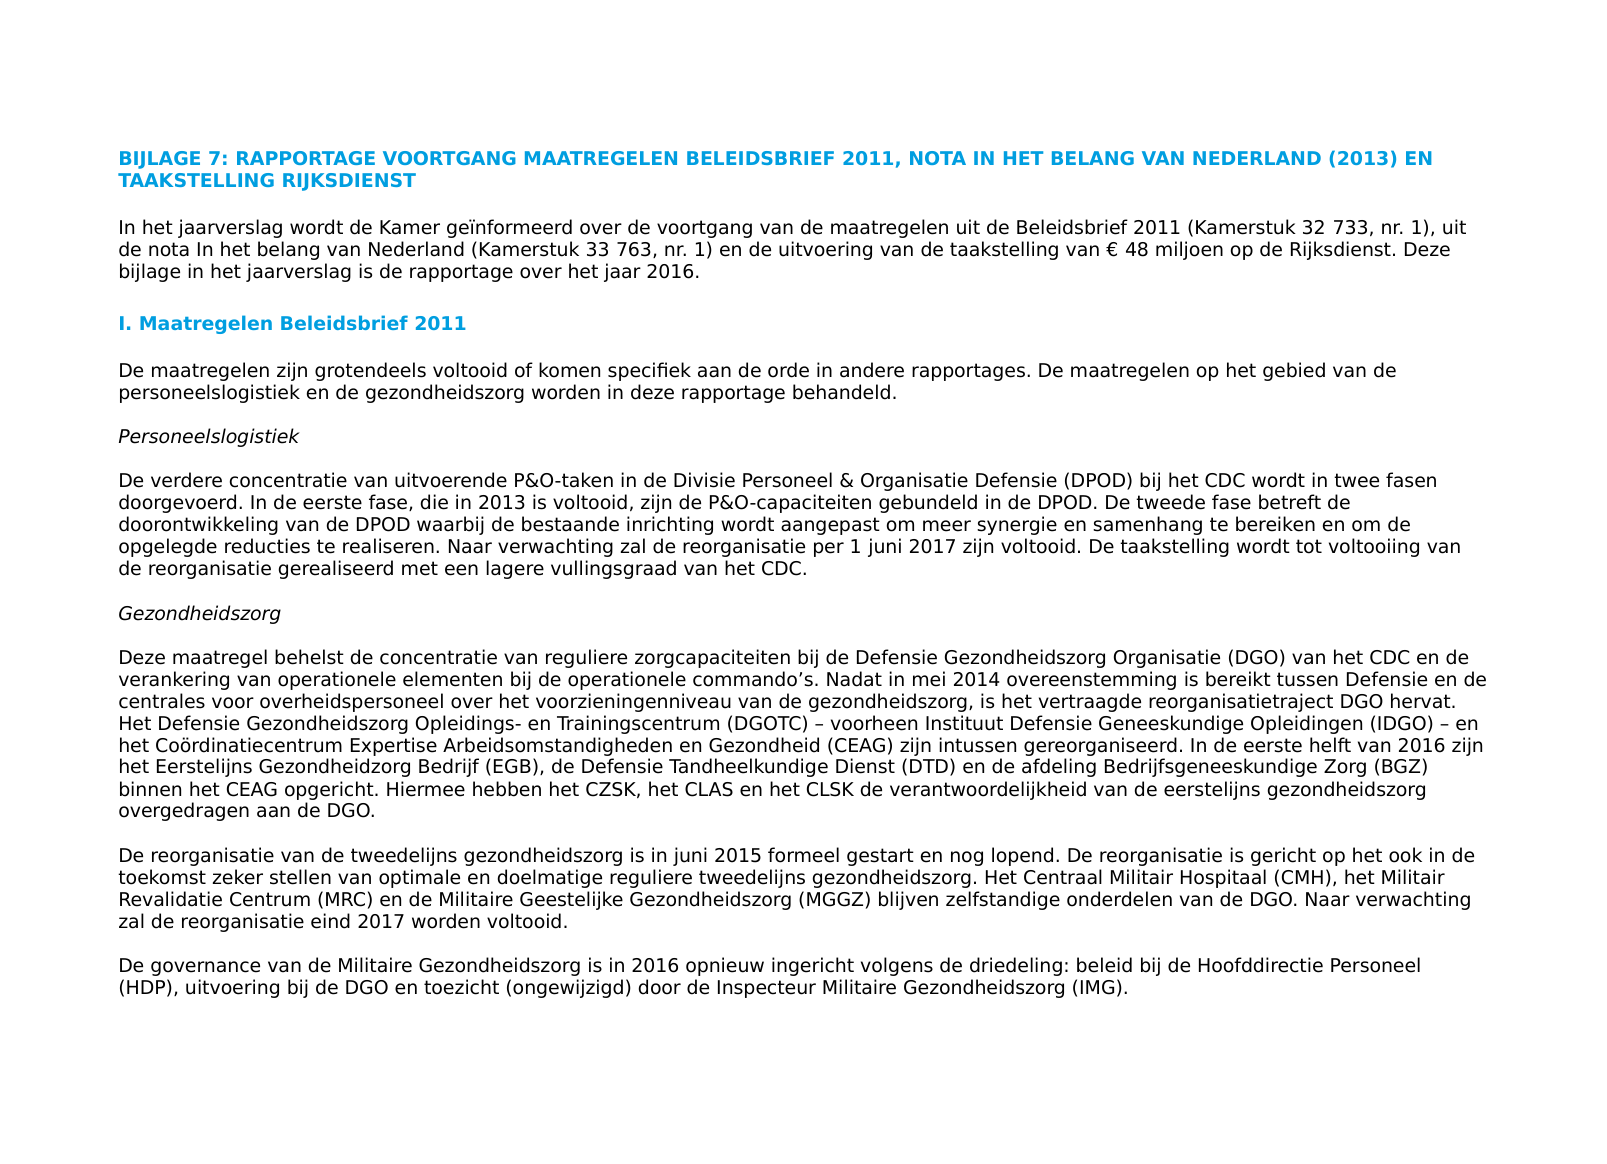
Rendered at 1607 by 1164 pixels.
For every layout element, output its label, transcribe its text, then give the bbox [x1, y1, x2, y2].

text De maatregelen zijn grotendeels voltooid of komen specifiek aan de orde in andere rapportages. De maatregelen op het gebied van de personeelslogistiek en de gezondheidszorg worden in deze rapportage behandeld. [118, 360, 1488, 404]
text In het jaarverslag wordt de Kamer geïnformeerd over de voortgang van de maatregelen uit de Beleidsbrief 2011 (Kamerstuk 32 733, nr. 1), uit de nota In het belang van Nederland (Kamerstuk 33 763, nr. 1) en de uitvoering van de taakstelling van € 48 miljoen op de Rijksdienst. Deze bijlage in het jaarverslag is de rapportage over het jaar 2016. [118, 217, 1488, 283]
subtitle BIJLAGE 7: RAPPORTAGE VOORTGANG MAATREGELEN BELEIDSBRIEF 2011, NOTA IN HET BELANG VAN NEDERLAND (2013) EN TAAKSTELLING RIJKSDIENST [118, 148, 1488, 192]
subtitle Personeelslogistiek [118, 426, 1488, 448]
subtitle Gezondheidszorg [118, 602, 1488, 624]
text Deze maatregel behelst de concentratie van reguliere zorgcapaciteiten bij de Defensie Gezondheidszorg Organisatie (DGO) van het CDC en de verankering van operationele elementen bij de operationele commando’s. Nadat in mei 2014 overeenstemming is bereikt tussen Defensie en de centrales voor overheidspersoneel over het voorzieningenniveau van de gezondheidszorg, is het vertraagde reorganisatietraject DGO hervat. Het Defensie Gezondheidszorg Opleidings- en Trainingscentrum (DGOTC) – voorheen Instituut Defensie Geneeskundige Opleidingen (IDGO) – en het Coördinatiecentrum Expertise Arbeidsomstandigheden en Gezondheid (CEAG) zijn intussen gereorganiseerd. In de eerste helft van 2016 zijn het Eerstelijns Gezondheidzorg Bedrijf (EGB), de Defensie Tandheelkundige Dienst (DTD) en de afdeling Bedrijfsgeneeskundige Zorg (BGZ) binnen het CEAG opgericht. Hiermee hebben het CZSK, het CLAS en het CLSK de verantwoordelijkheid van de eerstelijns gezondheidszorg overgedragen aan de DGO. [118, 647, 1488, 822]
subtitle I. Maatregelen Beleidsbrief 2011 [118, 313, 1488, 335]
text De governance van de Militaire Gezondheidszorg is in 2016 opnieuw ingericht volgens de driedeling: beleid bij de Hoofddirectie Personeel (HDP), uitvoering bij de DGO en toezicht (ongewijzigd) door de Inspecteur Militaire Gezondheidszorg (IMG). [118, 955, 1488, 999]
text De verdere concentratie van uitvoerende P&O-taken in de Divisie Personeel & Organisatie Defensie (DPOD) bij het CDC wordt in twee fasen doorgevoerd. In de eerste fase, die in 2013 is voltooid, zijn de P&O-capaciteiten gebundeld in de DPOD. De tweede fase betreft de doorontwikkeling van de DPOD waarbij de bestaande inrichting wordt aangepast om meer synergie en samenhang te bereiken en om de opgelegde reducties te realiseren. Naar verwachting zal de reorganisatie per 1 juni 2017 zijn voltooid. De taakstelling wordt tot voltooiing van de reorganisatie gerealiseerd met een lagere vullingsgraad van het CDC. [118, 470, 1488, 580]
text De reorganisatie van de tweedelijns gezondheidszorg is in juni 2015 formeel gestart en nog lopend. De reorganisatie is gericht op het ook in de toekomst zeker stellen van optimale en doelmatige reguliere tweedelijns gezondheidszorg. Het Centraal Militair Hospitaal (CMH), het Militair Revalidatie Centrum (MRC) en de Militaire Geestelijke Gezondheidszorg (MGGZ) blijven zelfstandige onderdelen van de DGO. Naar verwachting zal de reorganisatie eind 2017 worden voltooid. [118, 844, 1488, 932]
